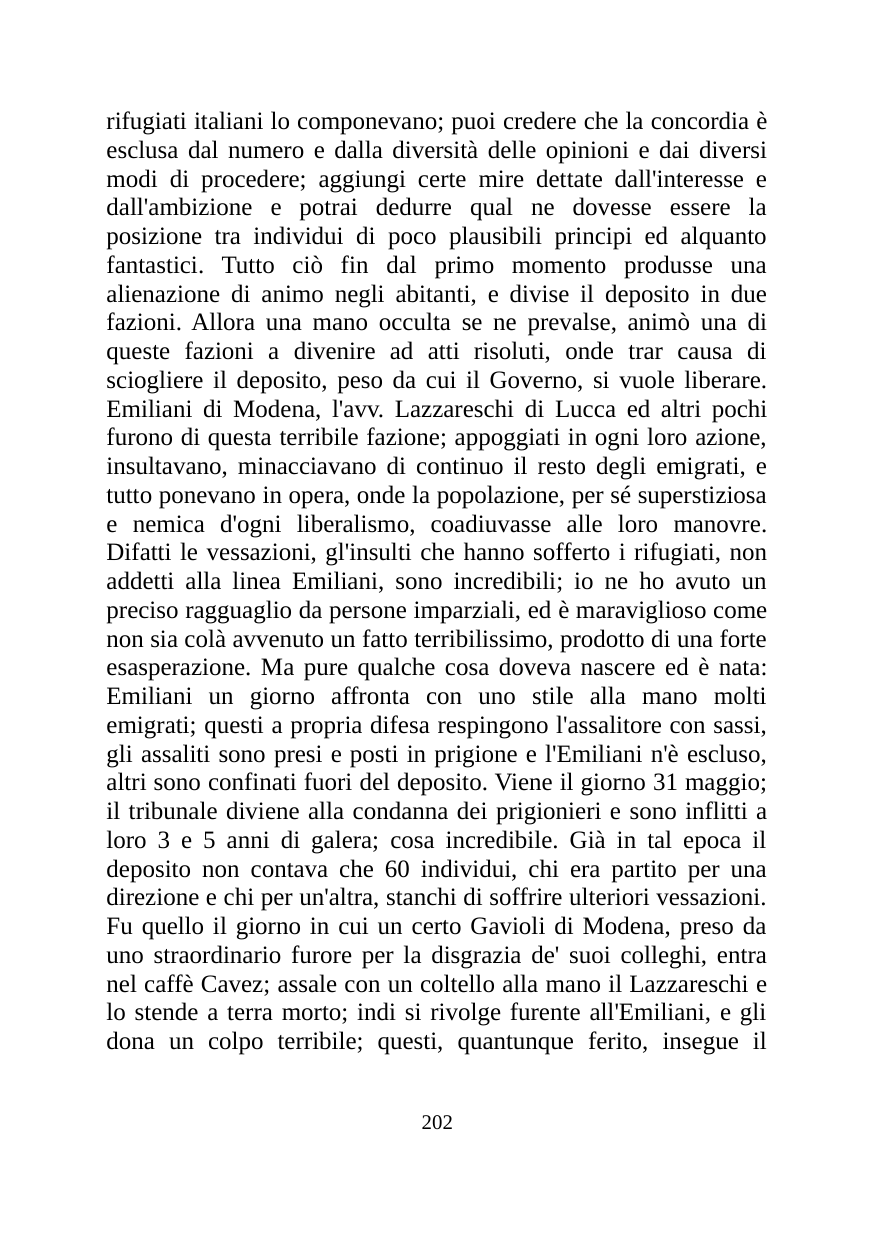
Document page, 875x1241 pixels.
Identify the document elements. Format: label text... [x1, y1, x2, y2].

text rifugiati italiani lo componevano; puoi credere che la concordia è esclusa dal numero e dalla diversità delle opinioni e dai diversi modi di procedere; aggiungi certe mire dettate dall'interesse e dall'ambizione e potrai dedurre qual ne dovesse essere la posizione tra individui di poco plausibili principi ed alquanto fantastici. Tutto ciò fin dal primo momento produsse una alienazione di animo negli abitanti, e divise il deposito in due fazioni. Allora una mano occulta se ne prevalse, animò una di queste fazioni a divenire ad atti risoluti, onde trar causa di sciogliere il deposito, peso da cui il Governo, si vuole liberare. Emiliani di Modena, l'avv. Lazzareschi di Lucca ed altri pochi furono di questa terribile fazione; appoggiati in ogni loro azione, insultavano, minacciavano di continuo il resto degli emigrati, e tutto ponevano in opera, onde la popolazione, per sé superstiziosa e nemica d'ogni liberalismo, coadiuvasse alle loro manovre. Difatti le vessazioni, gl'insulti che hanno sofferto i rifugiati, non addetti alla linea Emiliani, sono incredibili; io ne ho avuto un preciso ragguaglio da persone imparziali, ed è maraviglioso come non sia colà avvenuto un fatto terribilissimo, prodotto di una forte esasperazione. Ma pure qualche cosa doveva nascere ed è nata: Emiliani un giorno affronta con uno stile alla mano molti emigrati; questi a propria difesa respingono l'assalitore con sassi, gli assaliti sono presi e posti in prigione e l'Emiliani n'è escluso, altri sono confinati fuori del deposito. Viene il giorno 31 maggio; il tribunale diviene alla condanna dei prigionieri e sono inflitti a loro 3 e 5 anni di galera; cosa incredibile. Già in tal epoca il deposito non contava che 60 individui, chi era partito per una direzione e chi per un'altra, stanchi di soffrire ulteriori vessazioni. Fu quello il giorno in cui un certo Gavioli di Modena, preso da uno straordinario furore per la disgrazia de' suoi colleghi, entra nel caffè Cavez; assale con un coltello alla mano il Lazzareschi e lo stende a terra morto; indi si rivolge furente all'Emiliani, e gli dona un colpo terribile; questi, quantunque ferito, insegue il [106, 106, 768, 1055]
